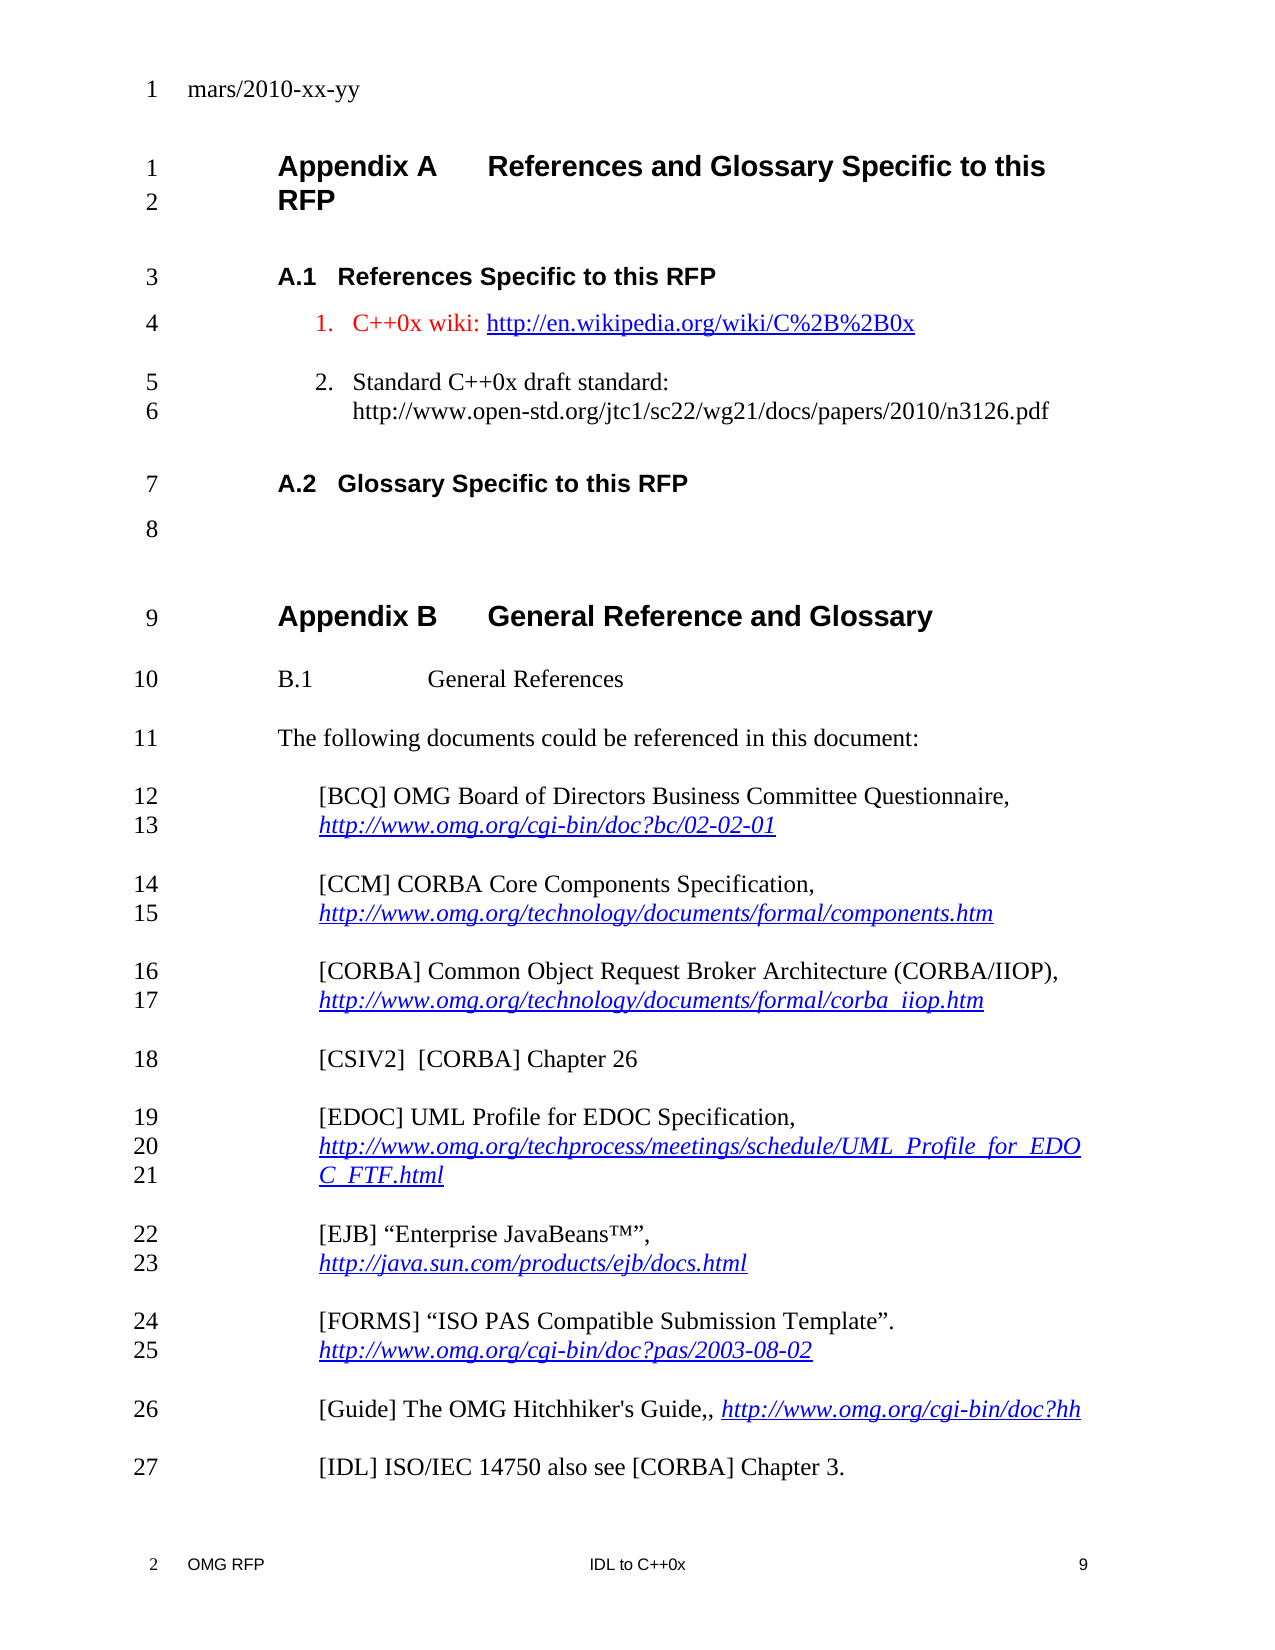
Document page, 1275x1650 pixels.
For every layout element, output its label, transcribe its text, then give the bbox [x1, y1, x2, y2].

text [IDL] ISO/IEC 14750 also see [CORBA] Chapter 3. [319, 1452, 1087, 1481]
text [CSIV2] [CORBA] Chapter 26 [319, 1044, 1087, 1073]
text [EJB] “Enterprise JavaBeans™”, http://java.sun.com/products/ejb/docs.html [319, 1219, 1087, 1277]
subtitle A.2 Glossary Specific to this RFP [187, 469, 1087, 498]
text The following documents could be referenced in this document: [277, 723, 1087, 752]
text [CORBA] Common Object Request Broker Architecture (CORBA/IIOP), http://www.omg.org/technology/documents/formal/corba_iiop.htm [319, 956, 1087, 1014]
subtitle Appendix A References and Glossary Specific to this RFP [187, 150, 1087, 217]
text [FORMS] “ISO PAS Compatible Submission Template”. http://www.omg.org/cgi-bin/doc?pas/2003-08-02 [319, 1306, 1087, 1364]
text B.1 General References [277, 664, 1087, 694]
list Standard C++0x draft standard: http://www.open-std.org/jtc1/sc22/wg21/docs/papers/2010/n3126.pdf [315, 367, 1087, 425]
subtitle Appendix B General Reference and Glossary [187, 600, 1087, 633]
subtitle A.1 References Specific to this RFP [187, 262, 1087, 292]
text [CCM] CORBA Core Components Specification, http://www.omg.org/technology/documents/formal/components.htm [319, 869, 1087, 927]
